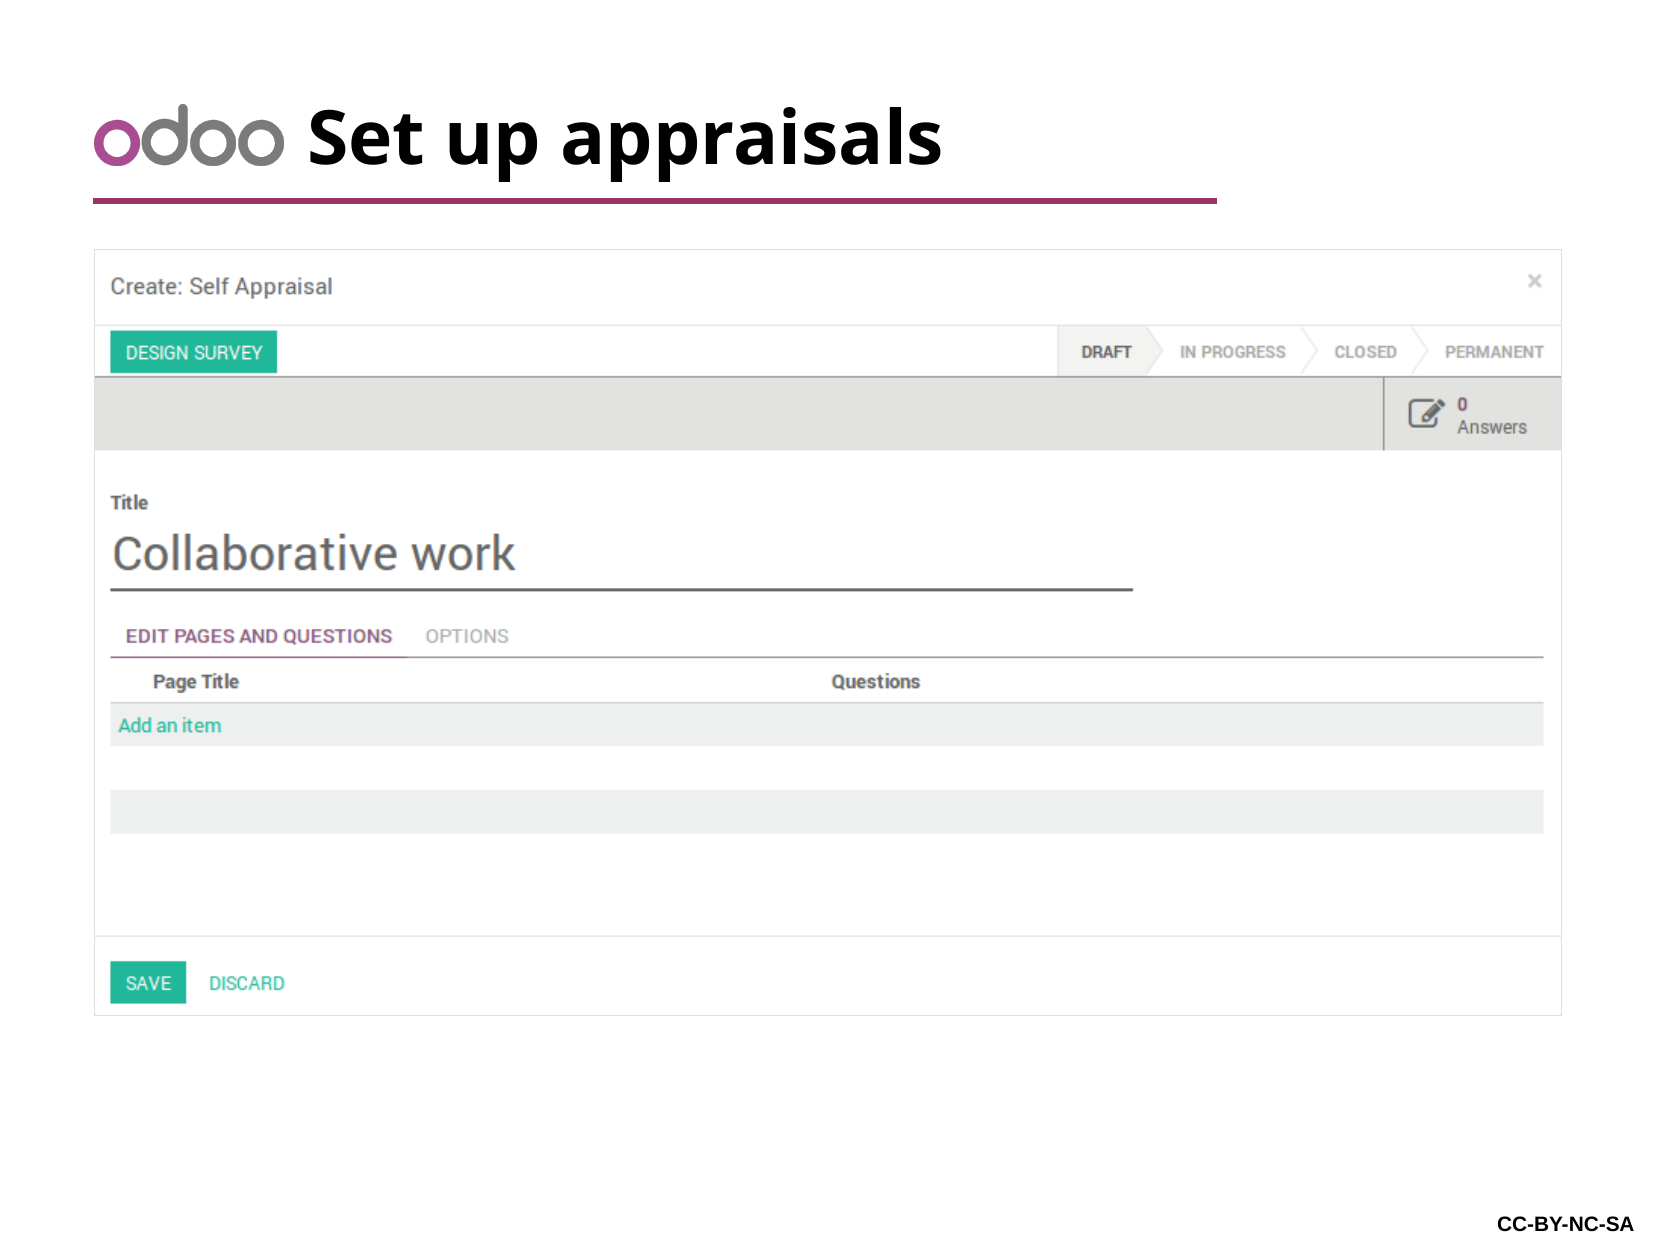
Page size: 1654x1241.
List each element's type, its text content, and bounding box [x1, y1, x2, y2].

title Set up appraisals [307, 31, 1570, 239]
picture [94, 104, 284, 166]
text_box CC-BY-NC-SA [1482, 1204, 1654, 1241]
picture [94, 249, 1562, 1016]
